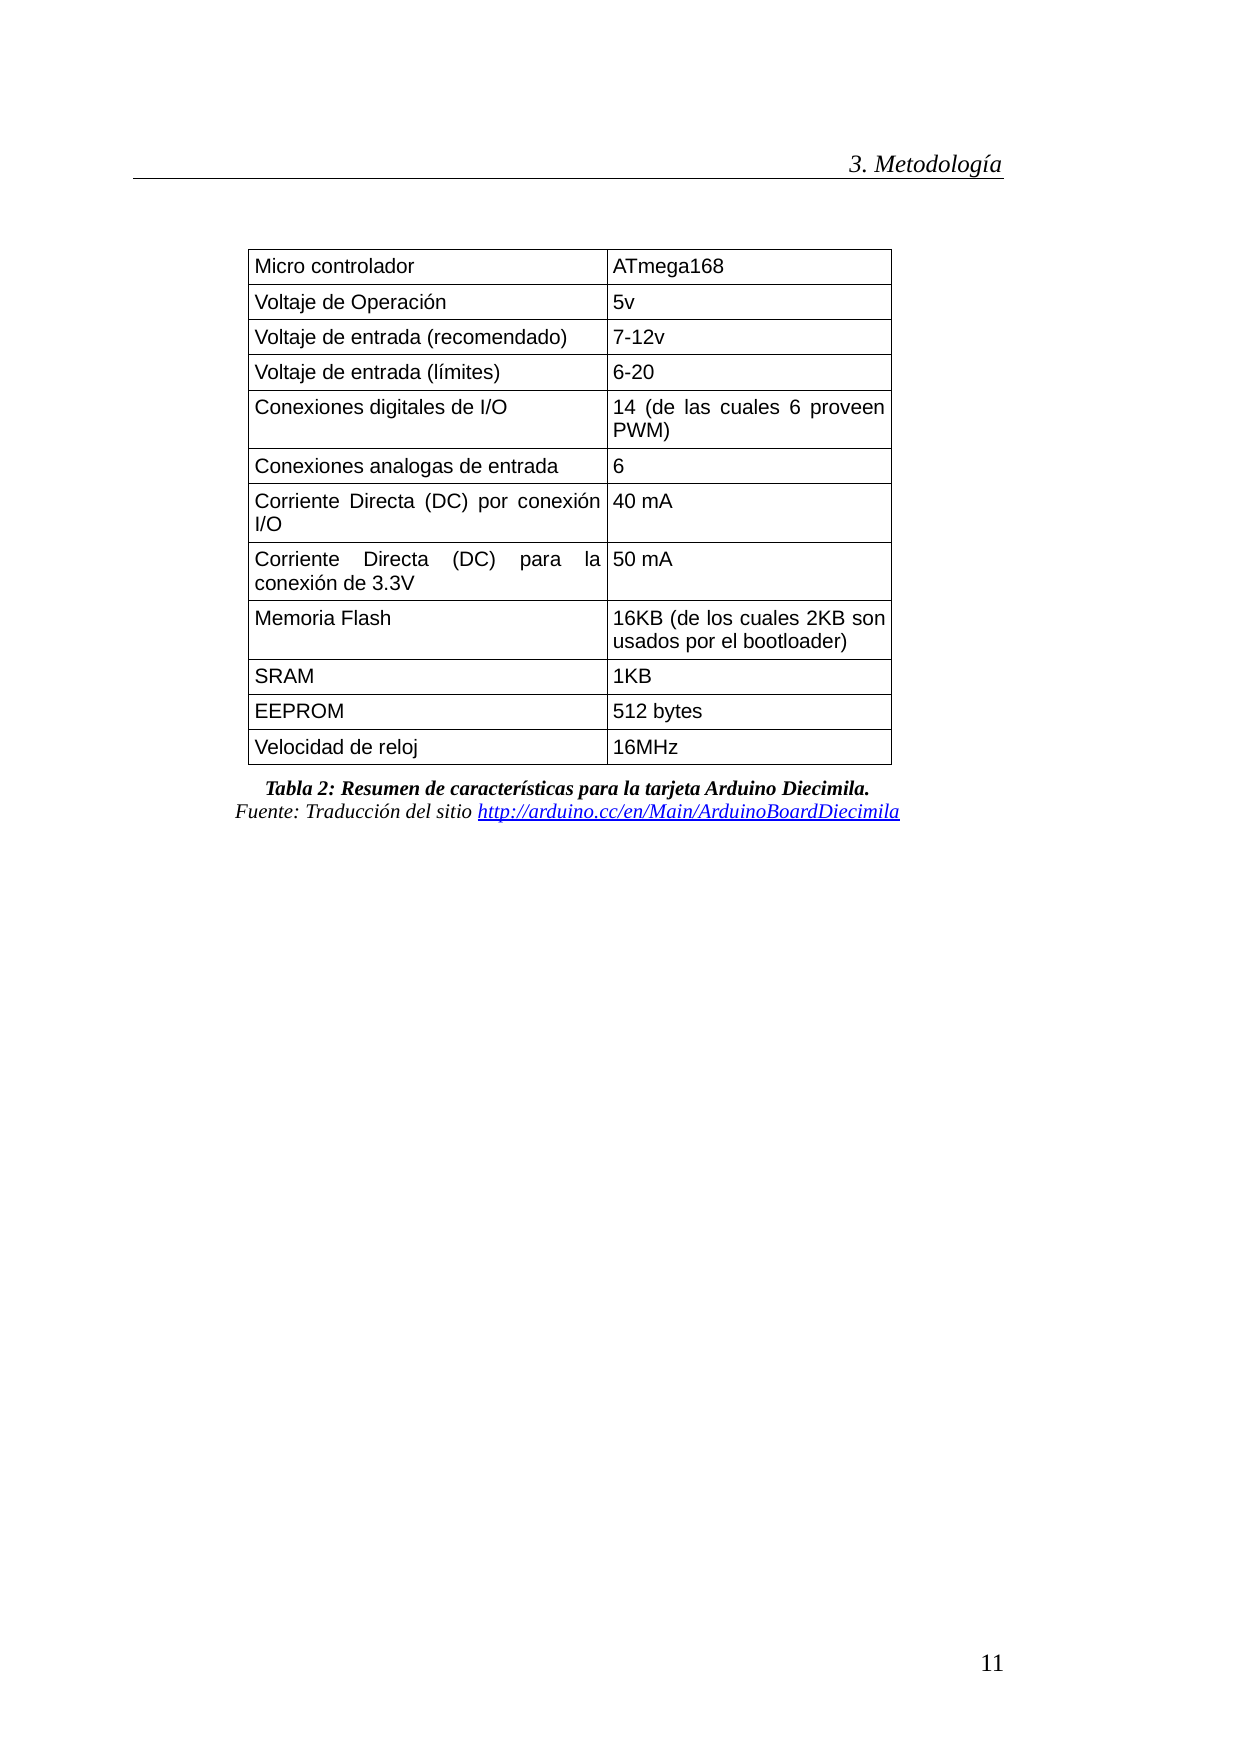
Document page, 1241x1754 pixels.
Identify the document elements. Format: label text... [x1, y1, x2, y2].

table_cell Corriente Directa (DC) por conexión I/O [249, 484, 606, 542]
table_cell 512 bytes [608, 695, 891, 729]
text Fuente: Traducción del sitio http://arduino.cc/en/Main/ArduinoBoardDiecimila [133, 799, 1004, 823]
table_cell Conexiones analogas de entrada [249, 449, 606, 483]
table_cell Voltaje de entrada (recomendado) [249, 320, 606, 354]
table_cell Voltaje de entrada (límites) [249, 355, 606, 390]
table_cell 50 mA [608, 543, 891, 600]
table_cell Memoria Flash [249, 601, 606, 659]
table_cell 16KB (de los cuales 2KB son usados por el bootloader) [608, 601, 891, 659]
table_cell Corriente Directa (DC) para la conexión de 3.3V [249, 543, 606, 600]
text Tabla 2: Resumen de características para la tarjeta Arduino Diecimila. [133, 777, 1004, 799]
table_cell SRAM [249, 660, 606, 694]
table_cell Conexiones digitales de I/O [249, 391, 606, 448]
table_cell EEPROM [249, 695, 606, 729]
table_cell 7-12v [608, 320, 891, 354]
table_header Micro controlador [249, 250, 606, 284]
table_cell 1KB [608, 660, 891, 694]
table_cell 6-20 [608, 355, 891, 390]
table_cell Voltaje de Operación [249, 285, 606, 319]
table_cell 5v [608, 285, 891, 319]
table_cell Velocidad de reloj [249, 730, 606, 764]
table_cell 16MHz [608, 730, 891, 764]
table_header ATmega168 [608, 250, 891, 284]
table_cell 6 [608, 449, 891, 483]
table_cell 14 (de las cuales 6 proveen PWM) [608, 391, 891, 448]
table_cell 40 mA [608, 484, 891, 542]
